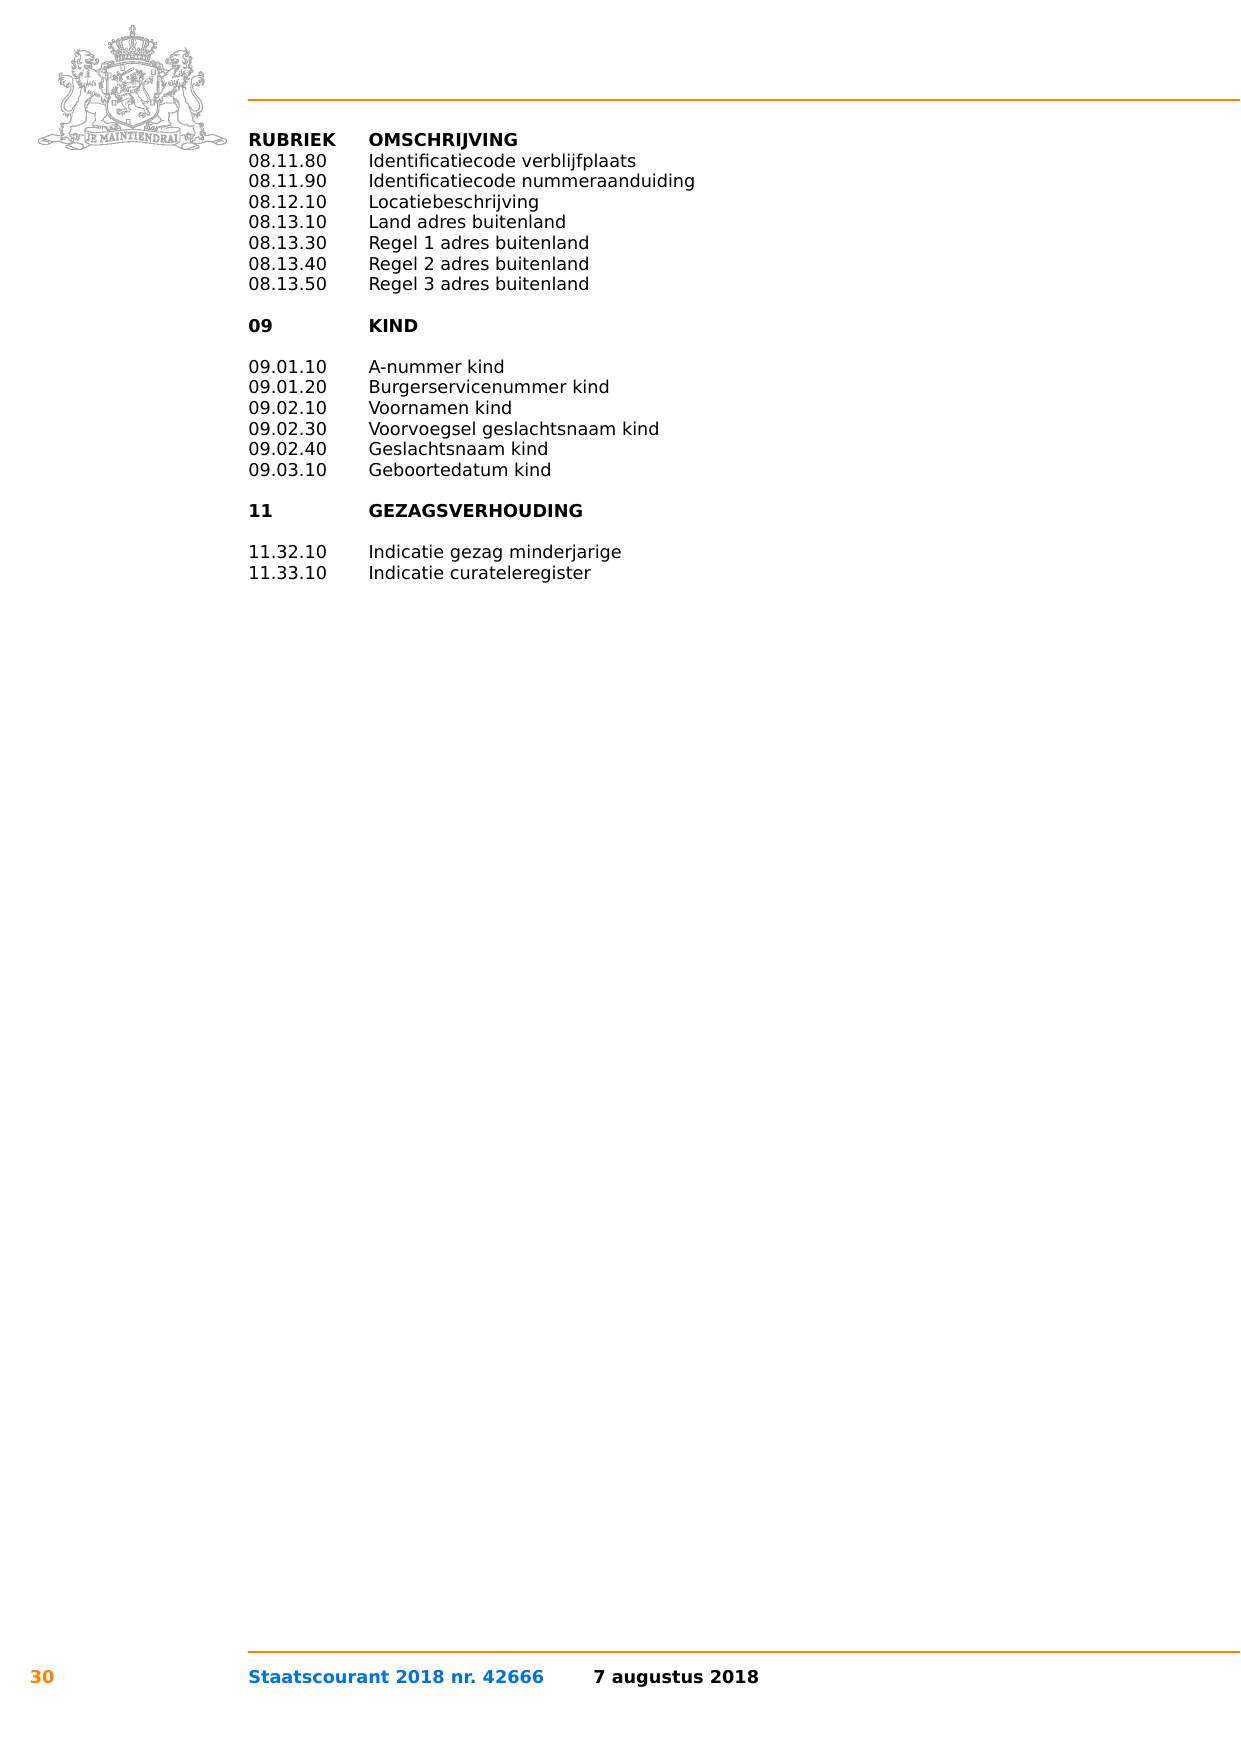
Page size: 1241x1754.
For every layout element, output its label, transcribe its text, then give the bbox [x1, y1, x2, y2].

table_cell Regel 1 adres buitenland [363, 233, 1163, 254]
table_cell 08.11.80 [248, 151, 362, 171]
table_header RUBRIEK [248, 130, 362, 151]
table_cell Regel 2 adres buitenland [363, 254, 1163, 274]
table_cell GEZAGSVERHOUDING [363, 501, 1163, 522]
table_cell 09.01.20 [248, 378, 362, 398]
table_cell Land adres buitenland [363, 213, 1163, 233]
table_cell [363, 295, 1163, 316]
table_cell Voornamen kind [363, 398, 1163, 419]
table_cell 09.01.10 [248, 357, 362, 377]
table_cell [248, 481, 362, 501]
table_cell A-nummer kind [363, 357, 1163, 377]
table_cell Indicatie gezag minderjarige [363, 543, 1163, 563]
table_cell 08.12.10 [248, 192, 362, 212]
table_cell 11 [248, 501, 362, 522]
table_cell Geboortedatum kind [363, 460, 1163, 481]
table_cell 09.02.30 [248, 419, 362, 439]
table_cell Indicatie curateleregister [363, 563, 1163, 584]
table_cell Burgerservicenummer kind [363, 378, 1163, 398]
table_cell 08.13.30 [248, 233, 362, 254]
table_cell [248, 295, 362, 316]
table_cell 11.32.10 [248, 543, 362, 563]
table_cell Regel 3 adres buitenland [363, 274, 1163, 295]
table_cell Voorvoegsel geslachtsnaam kind [363, 419, 1163, 439]
table_cell Identificatiecode verblijfplaats [363, 151, 1163, 171]
table_cell [248, 522, 362, 542]
table_cell [363, 336, 1163, 357]
table_cell 11.33.10 [248, 563, 362, 584]
table_cell 08.13.40 [248, 254, 362, 274]
table_cell 08.13.50 [248, 274, 362, 295]
table_cell [363, 522, 1163, 542]
table_cell 08.11.90 [248, 171, 362, 192]
table_cell 09.02.40 [248, 439, 362, 460]
table_cell Geslachtsnaam kind [363, 439, 1163, 460]
table_cell [363, 481, 1163, 501]
picture [38, 25, 227, 150]
table_cell [248, 336, 362, 357]
table_cell 08.13.10 [248, 213, 362, 233]
table_cell 09.03.10 [248, 460, 362, 481]
table_cell 09.02.10 [248, 398, 362, 419]
table_cell 09 [248, 316, 362, 336]
table_cell KIND [363, 316, 1163, 336]
table_cell Locatiebeschrijving [363, 192, 1163, 212]
table_cell Identificatiecode nummeraanduiding [363, 171, 1163, 192]
table_header OMSCHRIJVING [363, 130, 1163, 151]
